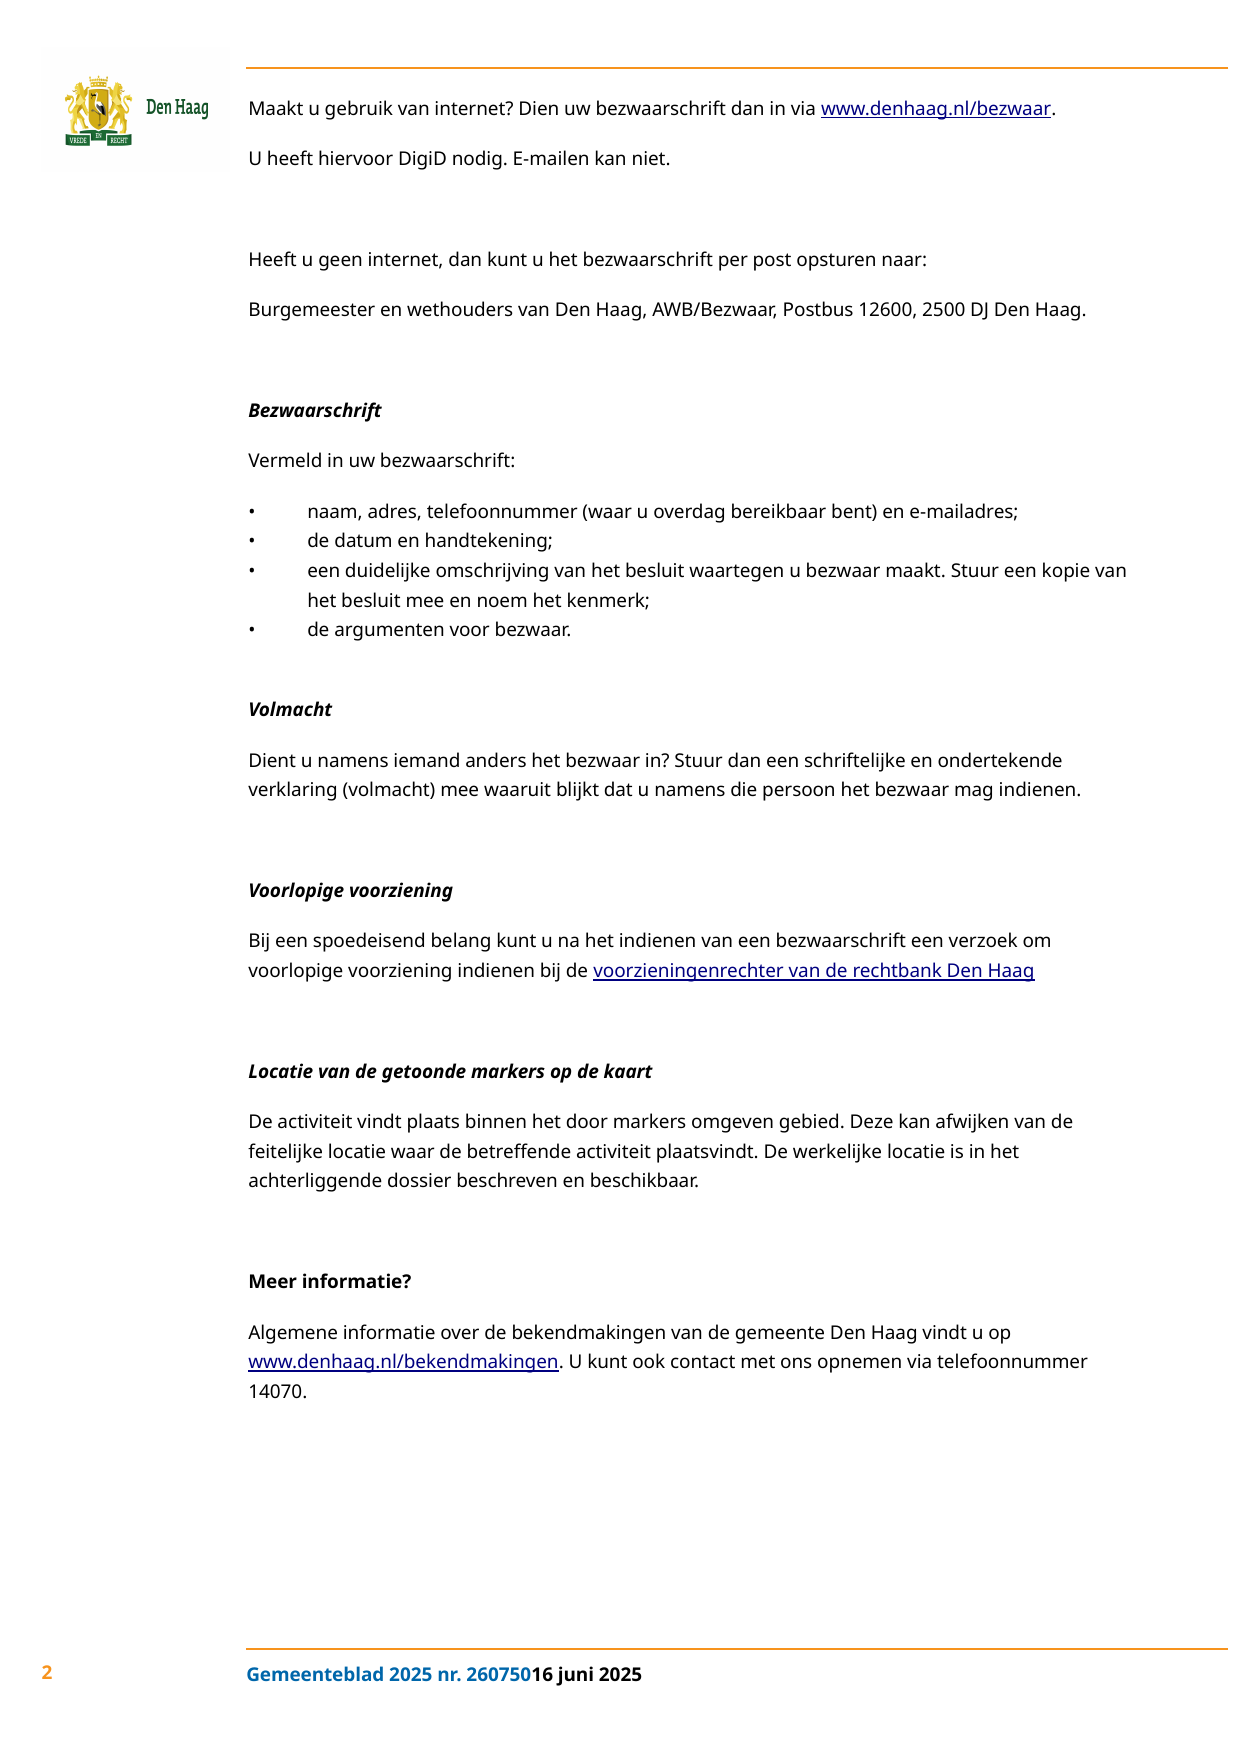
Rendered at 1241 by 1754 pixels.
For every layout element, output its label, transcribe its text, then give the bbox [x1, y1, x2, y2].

text Vermeld in uw bezwaarschrift: [248, 448, 1152, 473]
text De activiteit vindt plaats binnen het door markers omgeven gebied. Deze kan afwijken van de feitelijke locatie waar de betreffende activiteit plaatsvindt. De werkelijke locatie is in het achterliggende dossier beschreven en beschikbaar. [248, 1108, 1152, 1193]
text Meer informatie? [248, 1268, 1152, 1294]
text Heeft u geen internet, dan kunt u het bezwaarschrift per post opsturen naar: [248, 246, 1152, 272]
text Voorlopige voorziening [248, 877, 1152, 903]
text U heeft hiervoor DigiD nodig. E-mailen kan niet. [248, 145, 1152, 171]
list naam, adres, telefoonnummer (waar u overdag bereikbaar bent) en e-mailadres; [248, 498, 1152, 524]
text Maakt u gebruik van internet? Dien uw bezwaarschrift dan in via www.denhaag.nl/bezwaar. [248, 95, 1152, 121]
text Algemene informatie over de bekendmakingen van de gemeente Den Haag vindt u op www.denhaag.nl/bekendmakingen. U kunt ook contact met ons opnemen via telefoonnummer 14070. [248, 1319, 1152, 1404]
text Bij een spoedeisend belang kunt u na het indienen van een bezwaarschrift een verzoek om voorlopige voorziening indienen bij de voorzieningenrechter van de rechtbank Den Haag [248, 928, 1152, 983]
text Locatie van de getoonde markers op de kaart [248, 1058, 1152, 1084]
list de datum en handtekening; [248, 528, 1152, 553]
text Dient u namens iemand anders het bezwaar in? Stuur dan een schriftelijke en ondertekende verklaring (volmacht) mee waaruit blijkt dat u namens die persoon het bezwaar mag indienen. [248, 747, 1152, 802]
text Burgemeester en wethouders van Den Haag, AWB/Bezwaar, Postbus 12600, 2500 DJ Den Haag. [248, 296, 1152, 322]
text Bezwaarschrift [248, 397, 1152, 423]
text Volmacht [248, 696, 1152, 722]
list de argumenten voor bezwaar. [248, 616, 1152, 642]
picture [41, 47, 231, 172]
list een duidelijke omschrijving van het besluit waartegen u bezwaar maakt. Stuur een kopie van het besluit mee en noem het kenmerk; [248, 557, 1152, 613]
